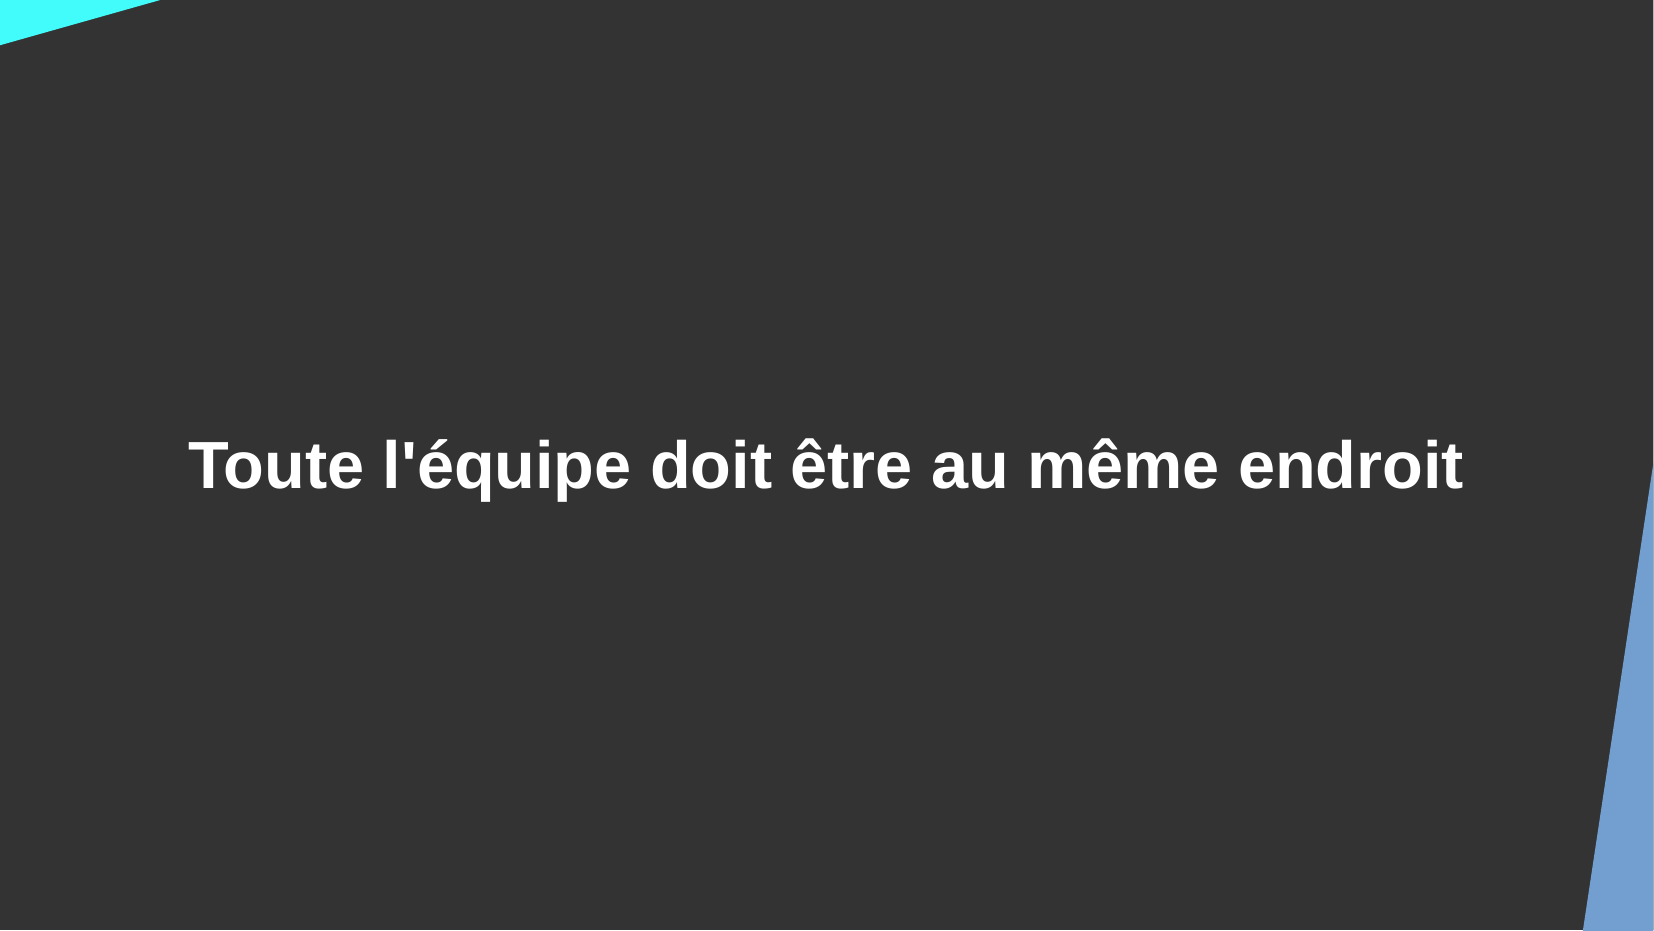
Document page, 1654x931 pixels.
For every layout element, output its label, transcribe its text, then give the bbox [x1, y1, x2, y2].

text_box [0, 0, 161, 46]
title Toute l'équipe doit être au même endroit [31, 367, 1622, 563]
text_box [1582, 458, 1654, 931]
